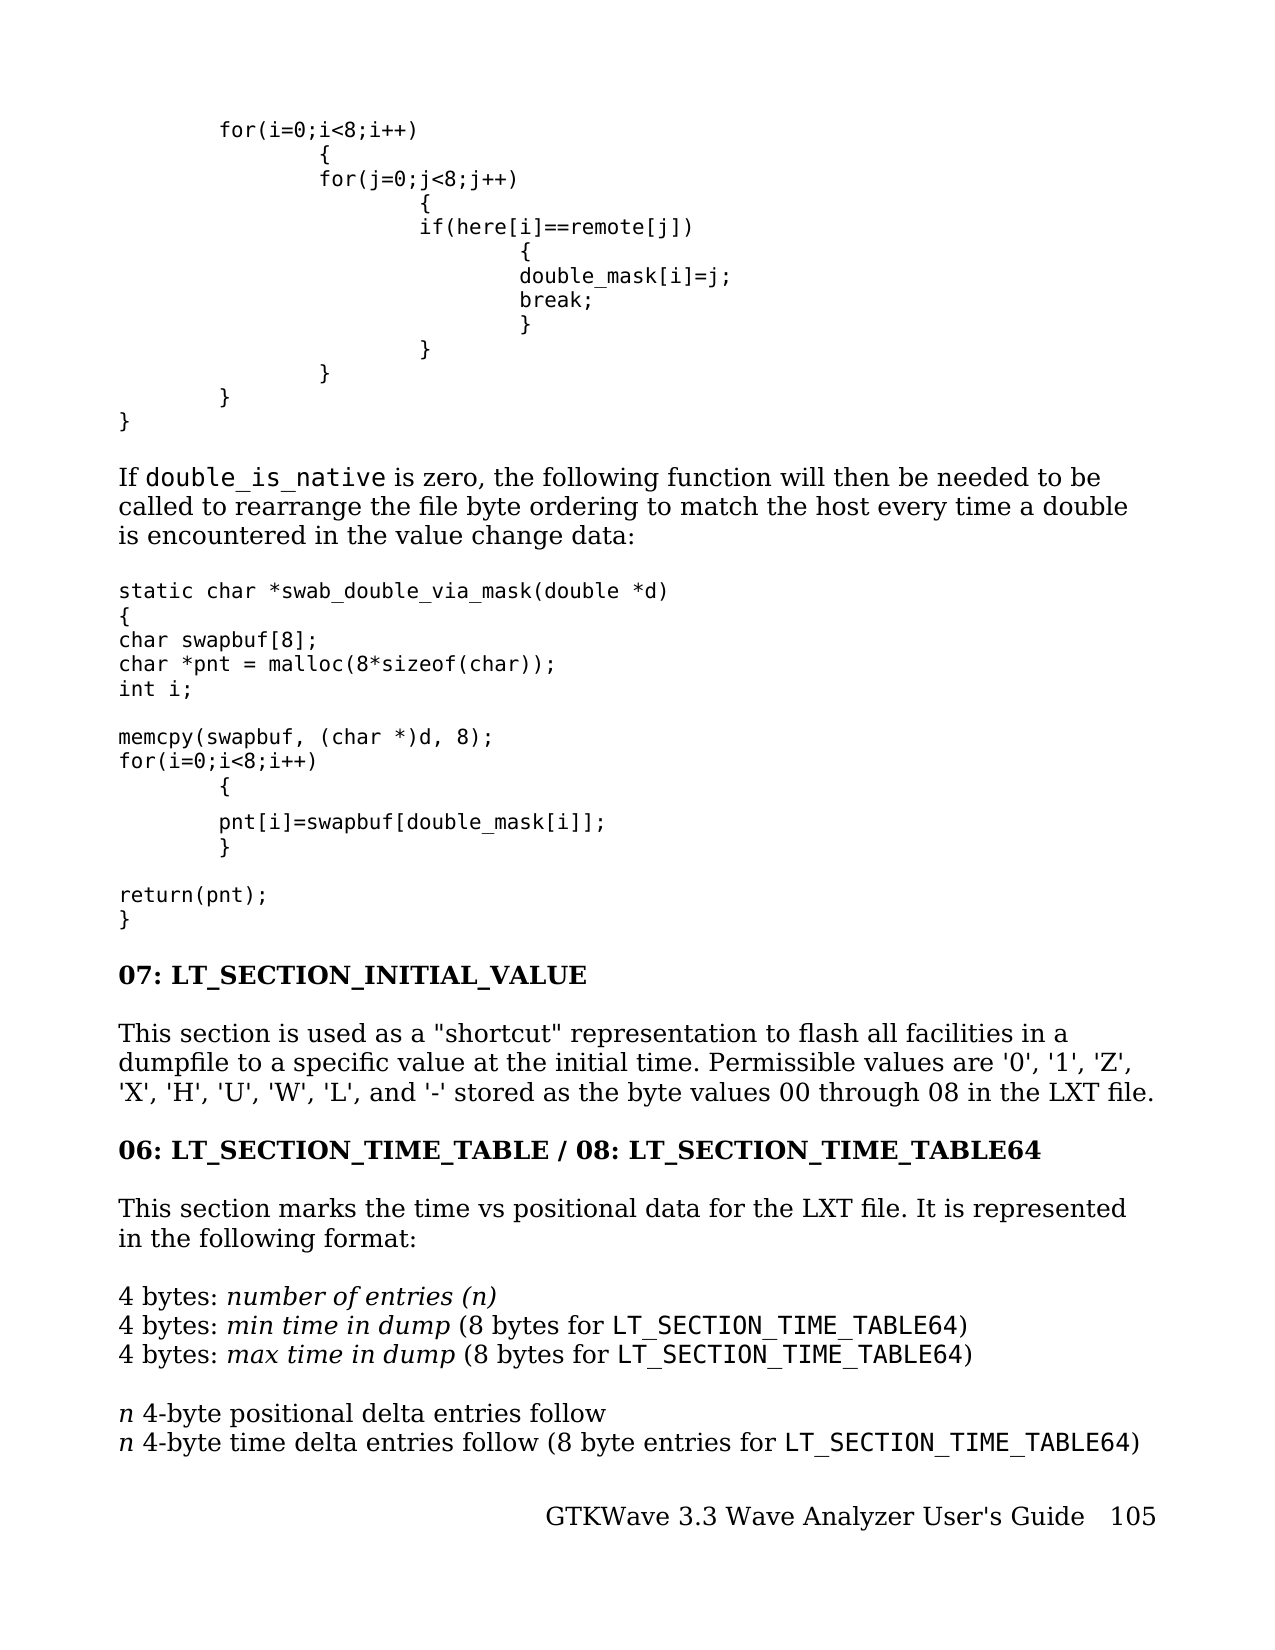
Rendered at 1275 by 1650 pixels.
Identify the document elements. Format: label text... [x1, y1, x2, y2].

text 06: LT_SECTION_TIME_TABLE / 08: LT_SECTION_TIME_TABLE64 This section marks the time vs positional data for the LXT file. It is represented in the following format: 4 bytes: number of entries (n) 4 bytes: min time in dump (8 bytes for LT_SECTION_TIME_TABLE64) 4 bytes: max time in dump (8 bytes for LT_SECTION_TIME_TABLE64) n 4-byte positional delta entries follow n 4-byte time delta entries follow (8 byte entries for LT_SECTION_TIME_TABLE64) [118, 1107, 1157, 1457]
text pnt[i]=swapbuf[double_mask[i]]; } return(pnt); } [118, 810, 1157, 932]
text 07: LT_SECTION_INITIAL_VALUE [118, 932, 1157, 990]
text for(i=0;i<8;i++) { for(j=0;j<8;j++) { if(here[i]==remote[j]) { double_mask[i]=j; break; } } } } } If double_is_native is zero, the following function will then be needed to be called to rearrange the file byte ordering to match the host every time a double is encountered in the value change data: static char *swab_double_via_mask(double *d) { char swapbuf[8]; char *pnt = malloc(8*sizeof(char)); int i; memcpy(swapbuf, (char *)d, 8); for(i=0;i<8;i++) { [118, 118, 1157, 798]
text This section is used as a "shortcut" representation to flash all facilities in a dumpfile to a specific value at the initial time. Permissible values are '0', '1', 'Z', 'X', 'H', 'U', 'W', 'L', and '-' stored as the byte values 00 through 08 in the LXT file. [118, 990, 1157, 1107]
